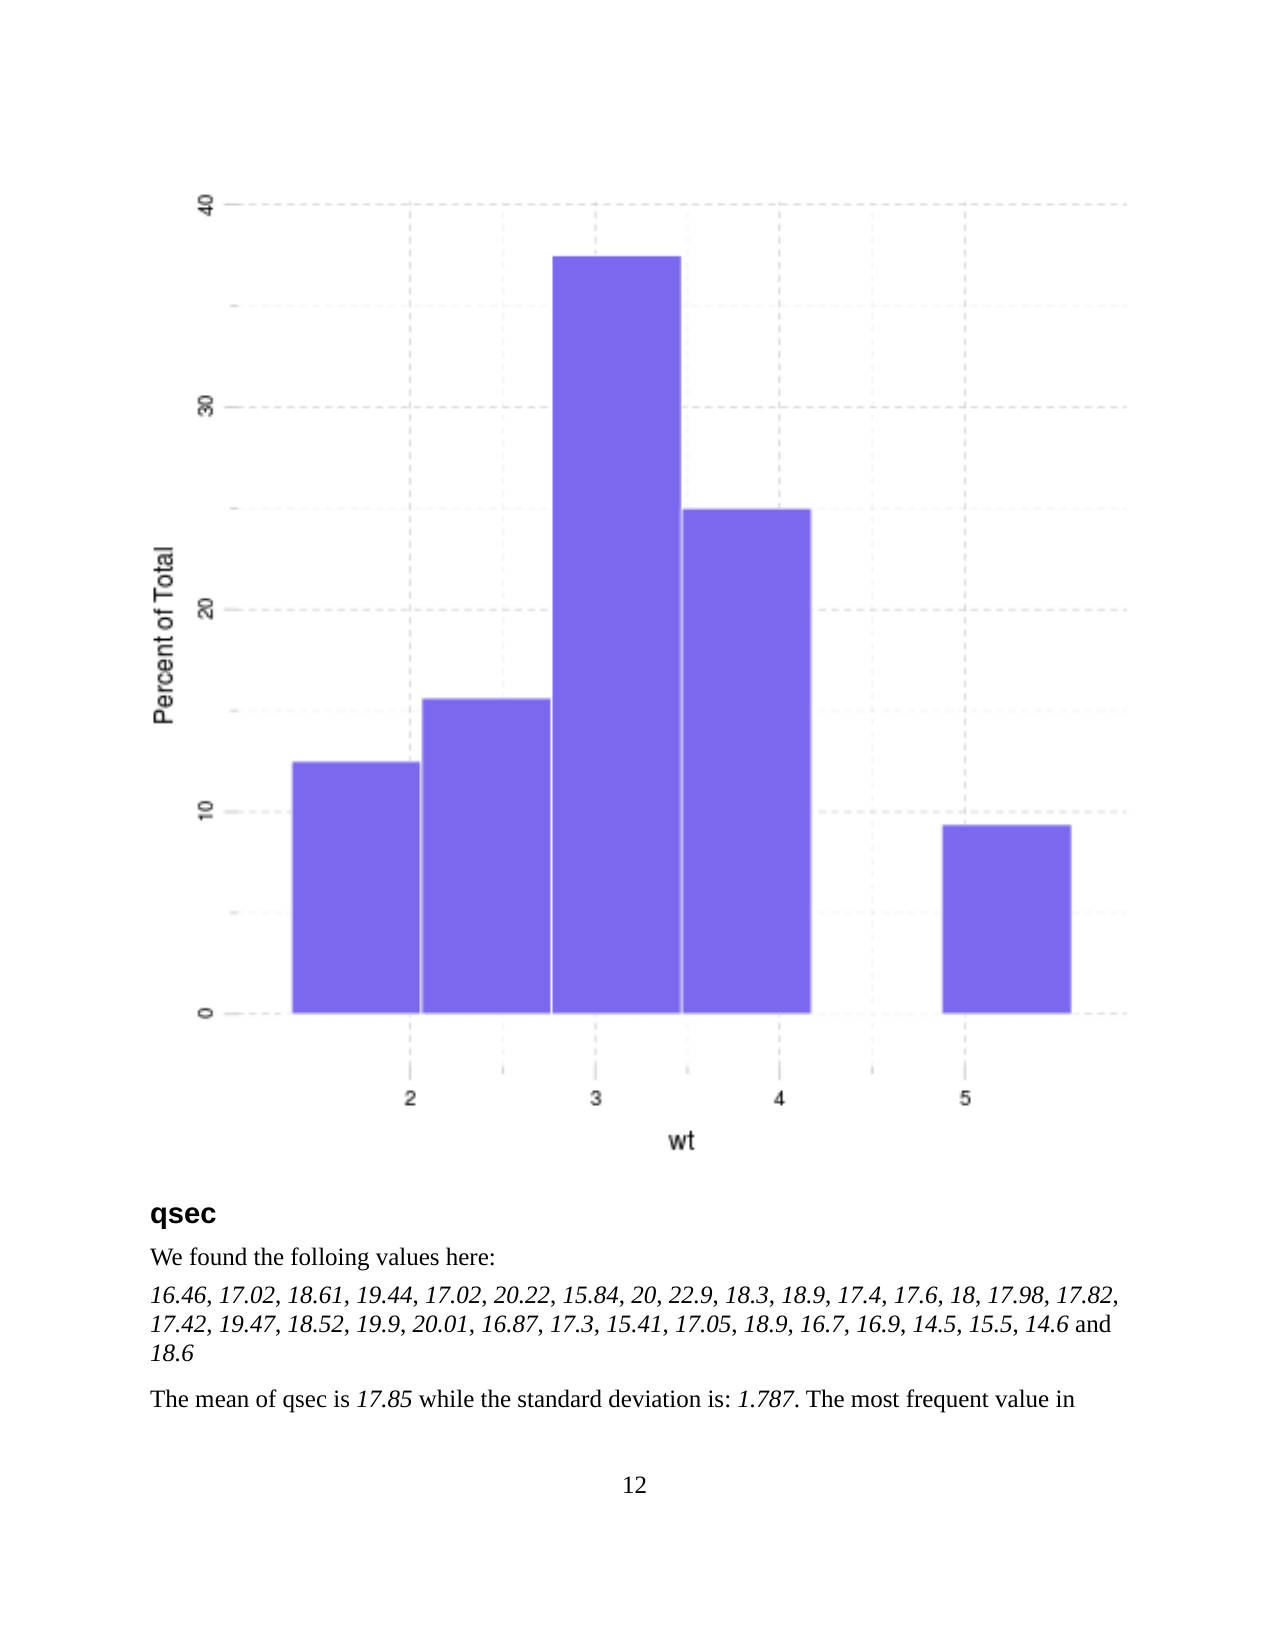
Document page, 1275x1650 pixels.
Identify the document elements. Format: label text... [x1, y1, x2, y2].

subtitle qsec [150, 1196, 1125, 1230]
text We found the folloing values here: [150, 1242, 1125, 1271]
text 16.46, 17.02, 18.61, 19.44, 17.02, 20.22, 15.84, 20, 22.9, 18.3, 18.9, 17.4, 17.6, 18, 17.98, 17.82, 17.42, 19.47, 18.52, 19.9, 20.01, 16.87, 17.3, 15.41, 17.05, 18.9, 16.7, 16.9, 14.5, 15.5, 14.6 and 18.6 [150, 1280, 1125, 1366]
text The mean of qsec is 17.85 while the standard deviation is: 1.787. The most frequent value in [150, 1384, 1125, 1413]
picture [150, 150, 1163, 1163]
